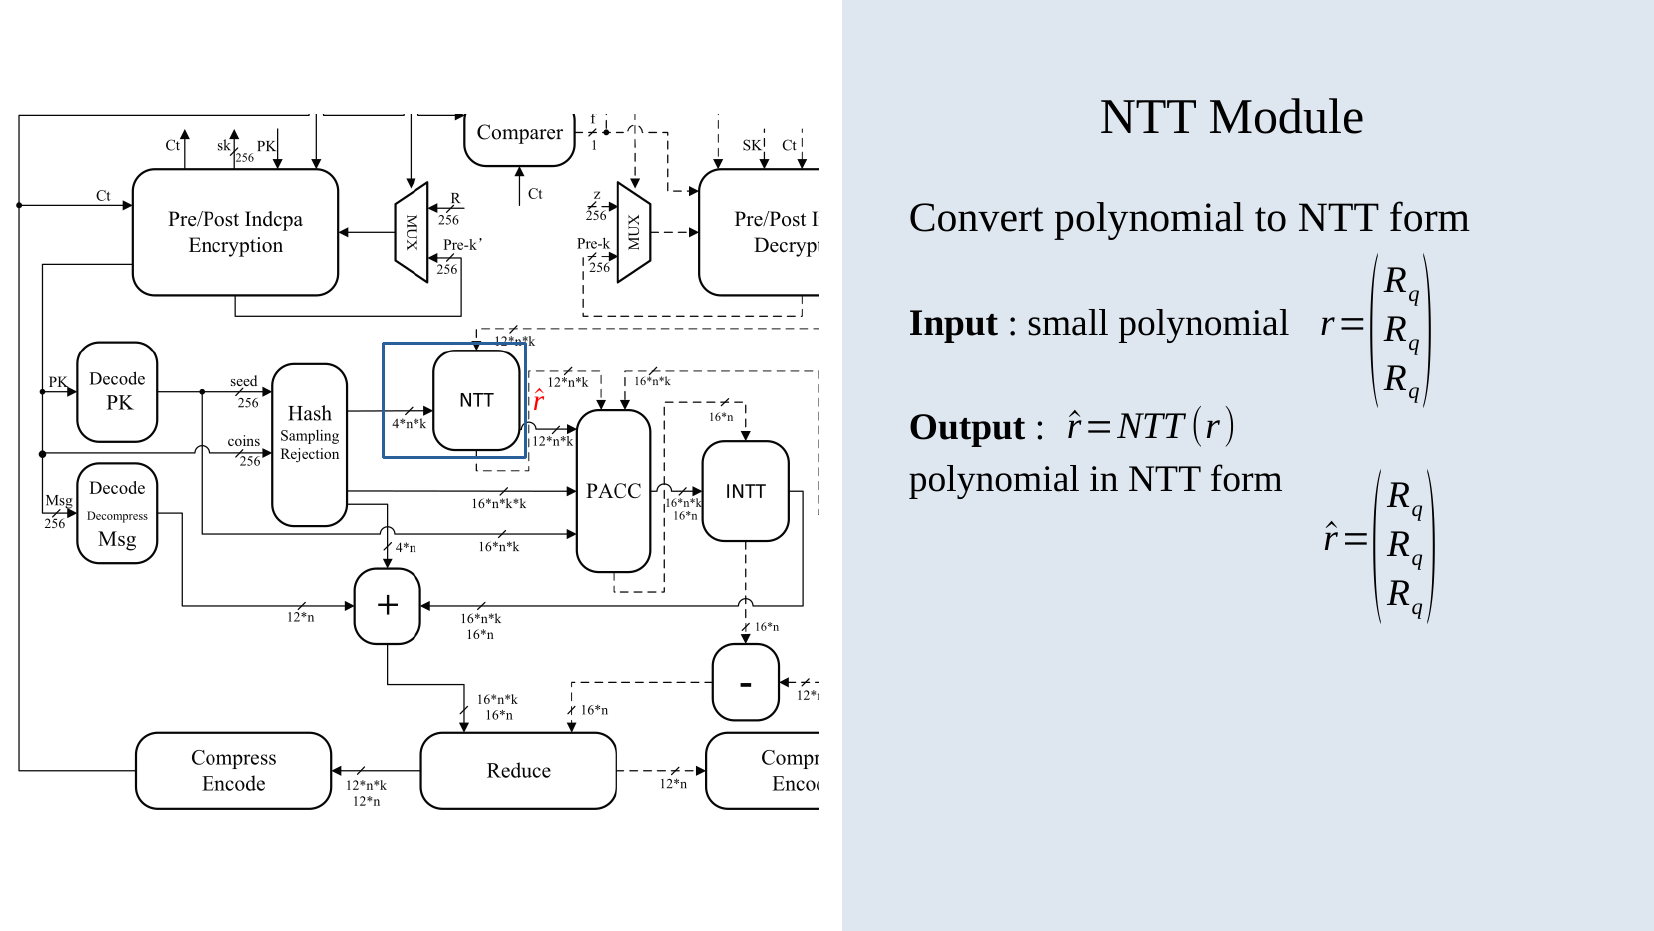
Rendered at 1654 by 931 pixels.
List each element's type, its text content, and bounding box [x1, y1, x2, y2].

text_box NTT Module [861, 83, 1603, 144]
chart [1319, 251, 1435, 412]
text_box Convert polynomial to NTT form Input : small polynomial Output : polynomial in NTT form [894, 174, 1627, 506]
picture [10, 114, 819, 826]
chart [1322, 466, 1438, 627]
chart [1066, 404, 1237, 450]
text_box [737, 0, 1654, 931]
chart [532, 384, 547, 417]
